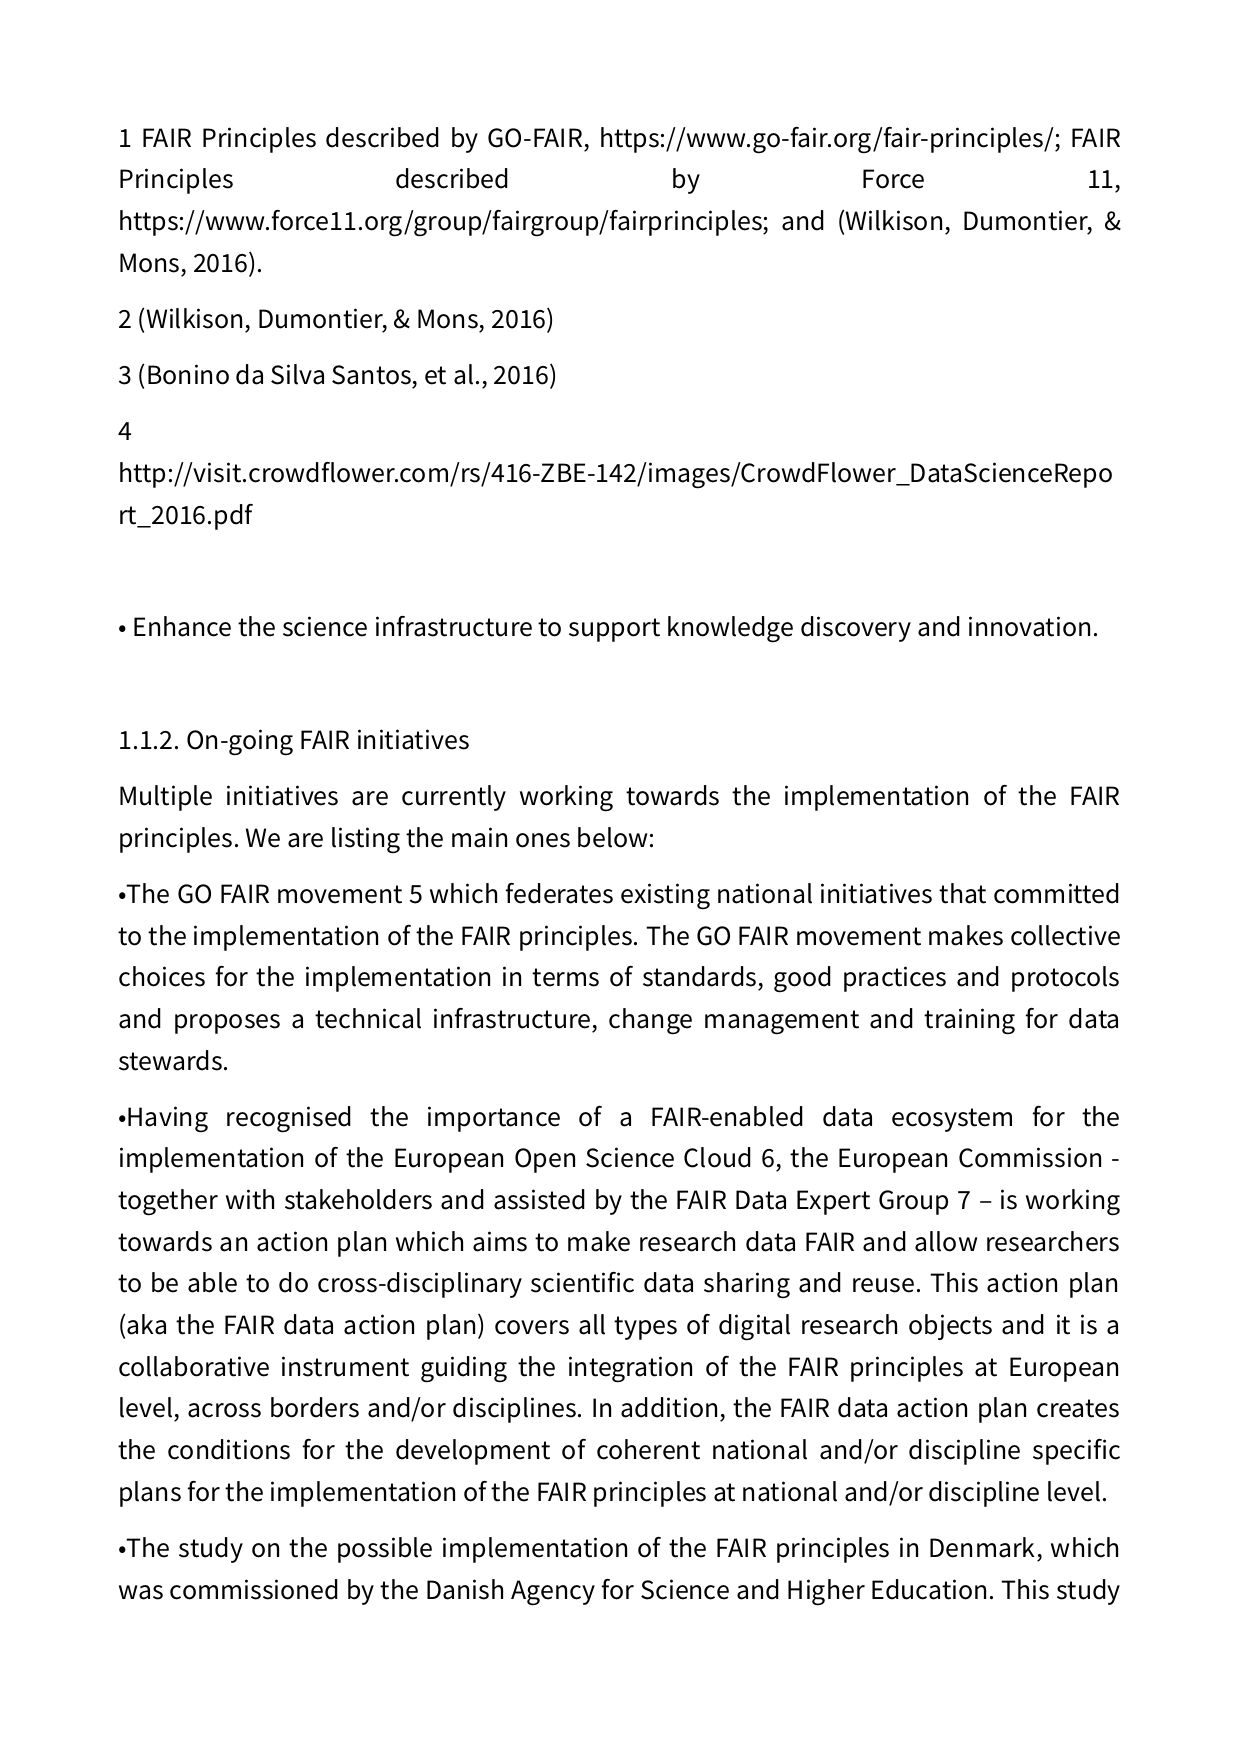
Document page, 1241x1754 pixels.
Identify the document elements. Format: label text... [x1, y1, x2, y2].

text 3 (Bonino da Silva Santos, et al., 2016) [118, 356, 1122, 392]
text 1.1.2. On-going FAIR initiatives [118, 720, 1122, 756]
text 4 http://visit.crowdflower.com/rs/416-ZBE-142/images/CrowdFlower_DataScienceReport_2016.pdf [118, 412, 1122, 531]
text 2 (Wilkison, Dumontier, & Mons, 2016) [118, 299, 1122, 336]
text 1 FAIR Principles described by GO-FAIR, https://www.go-fair.org/fair-principles/; FAIR Principles described by Force 11, https://www.force11.org/group/fairgroup/fairprinciples; and (Wilkison, Dumontier, & Mons, 2016). [118, 118, 1122, 279]
text •The study on the possible implementation of the FAIR principles in Denmark, which was commissioned by the Danish Agency for Science and Higher Education. This study [118, 1528, 1122, 1606]
text •Having recognised the importance of a FAIR-enabled data ecosystem for the implementation of the European Open Science Cloud 6, the European Commission - together with stakeholders and assisted by the FAIR Data Expert Group 7 – is working towards an action plan which aims to make research data FAIR and allow researchers to be able to do cross-disciplinary scientific data sharing and reuse. This action plan (aka the FAIR data action plan) covers all types of digital research objects and it is a collaborative instrument guiding the integration of the FAIR principles at European level, across borders and/or disciplines. In addition, the FAIR data action plan creates the conditions for the development of coherent national and/or discipline specific plans for the implementation of the FAIR principles at national and/or discipline level. [118, 1097, 1122, 1508]
text •The GO FAIR movement 5 which federates existing national initiatives that committed to the implementation of the FAIR principles. The GO FAIR movement makes collective choices for the implementation in terms of standards, good practices and protocols and proposes a technical infrastructure, change management and training for data stewards. [118, 874, 1122, 1077]
text • Enhance the science infrastructure to support knowledge discovery and innovation. [118, 608, 1122, 644]
text Multiple initiatives are currently working towards the implementation of the FAIR principles. We are listing the main ones below: [118, 776, 1122, 854]
